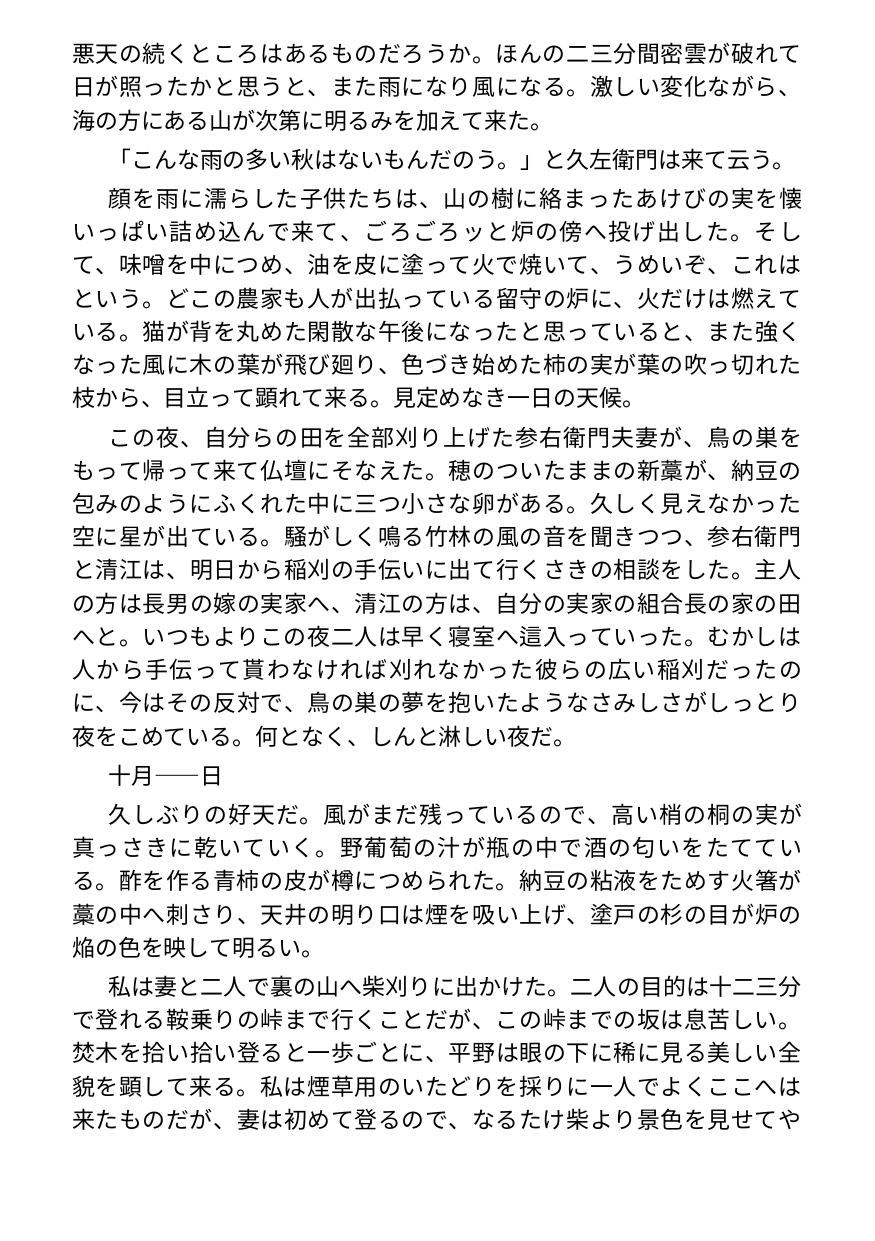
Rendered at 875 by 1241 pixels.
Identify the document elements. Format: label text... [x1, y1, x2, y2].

text 「こんな雨の多い秋はないもんだのう。」と久左衛門は来て云う。 [72, 142, 802, 175]
text 悪天の続くところはあるものだろうか。ほんの二三分間密雲が破れて日が照ったかと思うと、また雨になり風になる。激しい変化ながら、海の方にある山が次第に明るみを加えて来た。 [72, 36, 802, 136]
text 私は妻と二人で裏の山へ柴刈りに出かけた。二人の目的は十二三分で登れる鞍乗りの峠まで行くことだが、この峠までの坂は息苦しい。焚木を拾い拾い登ると一歩ごとに、平野は眼の下に稀に見る美しい全貌を顕して来る。私は煙草用のいたどりを採りに一人でよくここへは来たものだが、妻は初めて登るので、なるたけ柴より景色を見せてや [72, 969, 802, 1135]
text 顔を雨に濡らした子供たちは、山の樹に絡まったあけびの実を懐いっぱい詰め込んで来て、ごろごろッと炉の傍へ投げ出した。そして、味噌を中につめ、油を皮に塗って火で焼いて、うめいぞ、これはという。どこの農家も人が出払っている留守の炉に、火だけは燃えている。猫が背を丸めた閑散な午後になったと思っていると、また強くなった風に木の葉が飛び廻り、色づき始めた柿の実が葉の吹っ切れた枝から、目立って顕れて来る。見定めなき一日の天候。 [72, 181, 802, 413]
text この夜、自分らの田を全部刈り上げた参右衛門夫妻が、鳥の巣をもって帰って来て仏壇にそなえた。穂のついたままの新藁が、納豆の包みのようにふくれた中に三つ小さな卵がある。久しく見えなかった空に星が出ている。騒がしく鳴る竹林の風の音を聞きつつ、参右衛門と清江は、明日から稲刈の手伝いに出て行くさきの相談をした。主人の方は長男の嫁の実家へ、清江の方は、自分の実家の組合長の家の田へと。いつもよりこの夜二人は早く寝室へ這入っていった。むかしは人から手伝って貰わなければ刈れなかった彼らの広い稲刈だったのに、今はその反対で、鳥の巣の夢を抱いたようなさみしさがしっとり夜をこめている。何となく、しんと淋しい夜だ。 [72, 419, 802, 752]
text 久しぶりの好天だ。風がまだ残っているので、高い梢の桐の実が真っさきに乾いていく。野葡萄の汁が瓶の中で酒の匂いをたてている。酢を作る青柿の皮が樽につめられた。納豆の粘液をためす火箸が藁の中へ刺さり、天井の明り口は煙を吸い上げ、塗戸の杉の目が炉の焔の色を映して明るい。 [72, 797, 802, 963]
text 十月――日 [72, 758, 802, 791]
